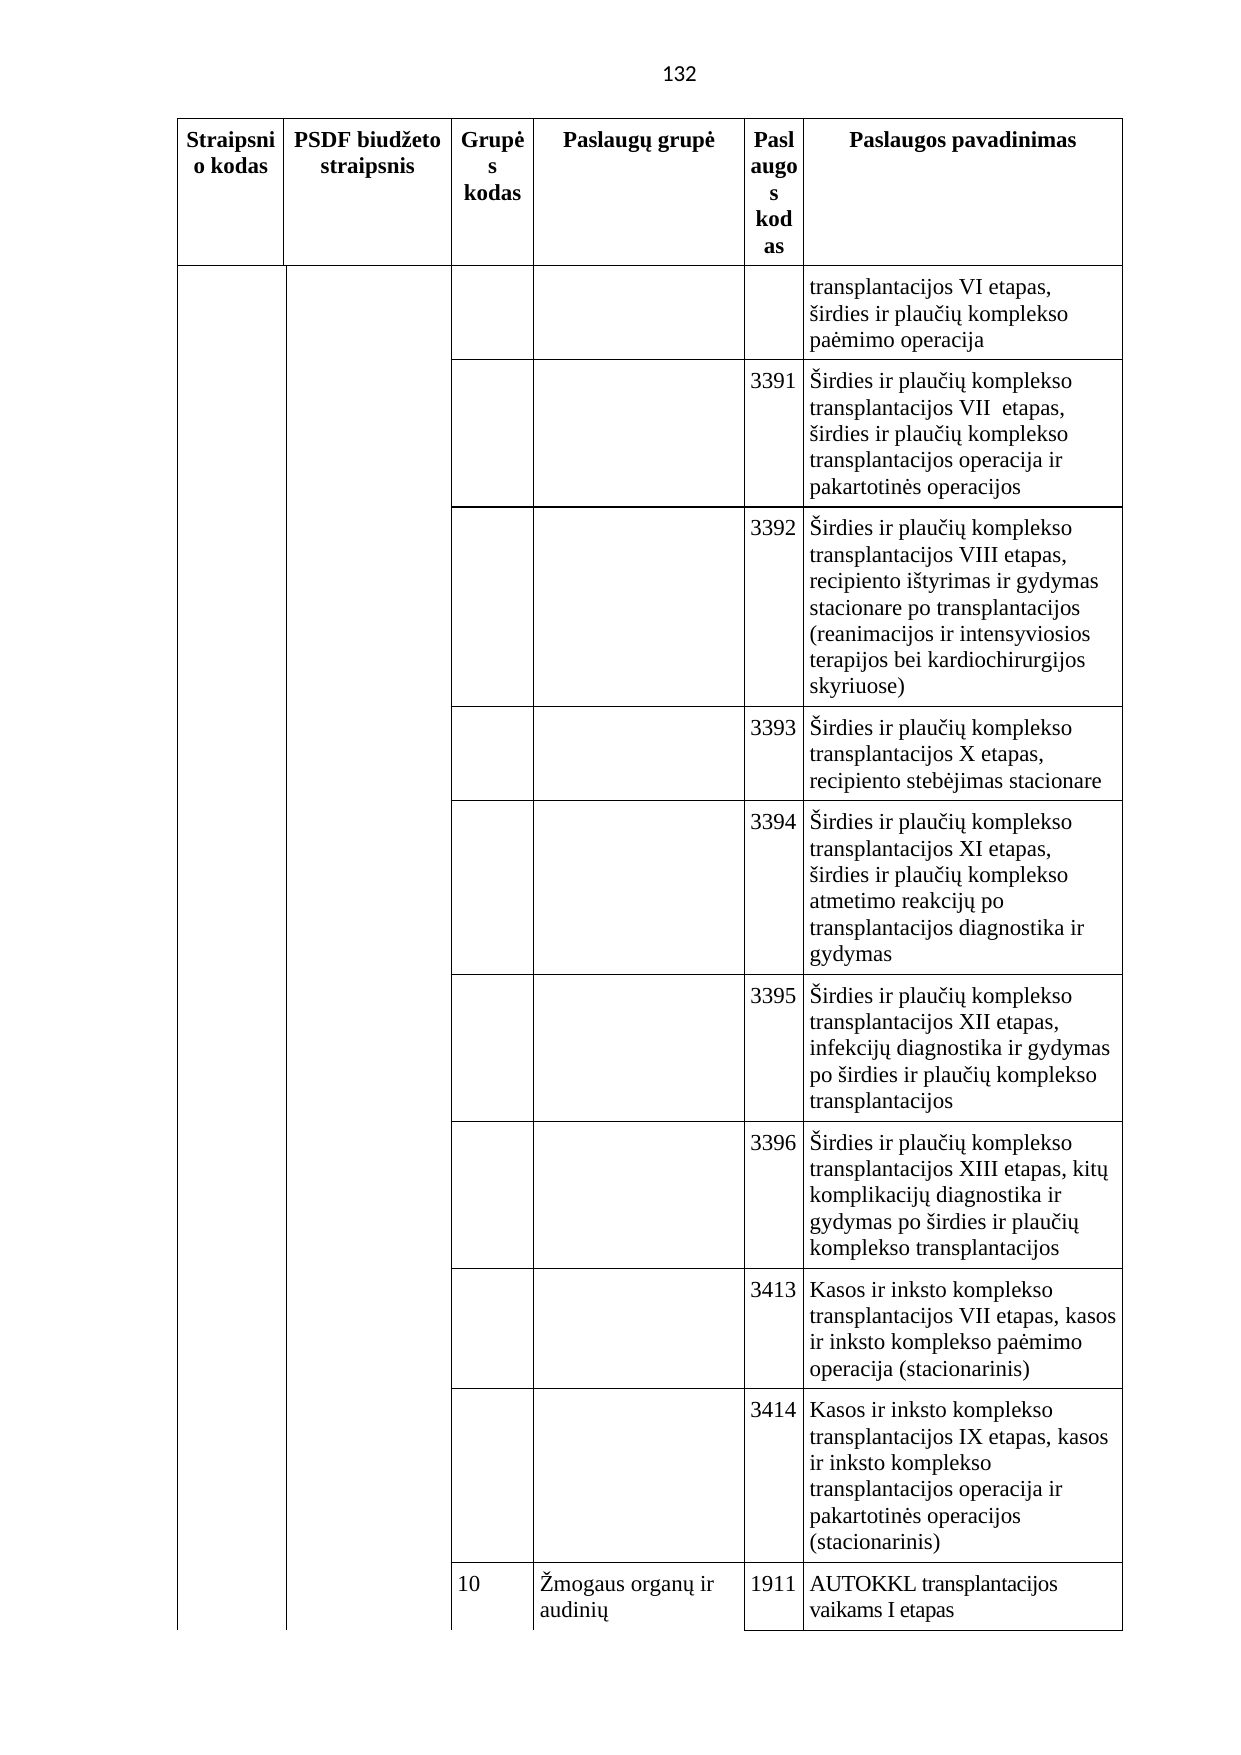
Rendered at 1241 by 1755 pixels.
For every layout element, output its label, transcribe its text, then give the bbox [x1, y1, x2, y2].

table_cell [287, 706, 451, 800]
table_cell [534, 1122, 744, 1268]
table_cell 3395 [745, 975, 803, 1121]
table_cell [178, 1388, 286, 1562]
table_cell [178, 1121, 286, 1268]
table_cell 1911 [745, 1563, 803, 1629]
table_cell [534, 266, 744, 359]
table_cell [287, 359, 451, 506]
table_cell Žmogaus organų ir audinių [534, 1563, 744, 1629]
table_cell [287, 1562, 451, 1629]
table_cell [178, 266, 286, 359]
table_cell [452, 801, 533, 974]
table_cell [287, 800, 451, 974]
table_cell 3413 [745, 1269, 803, 1388]
table_cell 3391 [745, 360, 803, 506]
table_cell Širdies ir plaučių komplekso transplantacijos VII etapas, širdies ir plaučių komplekso transplantacijos operacija ir pakartotinės operacijos [804, 360, 1122, 506]
table_cell transplantacijos VI etapas, širdies ir plaučių komplekso paėmimo operacija [804, 266, 1122, 359]
table_cell [178, 359, 286, 506]
table_cell 3392 [745, 508, 803, 706]
table_cell [287, 1388, 451, 1562]
table_cell [534, 975, 744, 1121]
table_cell Širdies ir plaučių komplekso transplantacijos VIII etapas, recipiento ištyrimas ir gydymas stacionare po transplantacijos (reanimacijos ir intensyviosios terapijos bei kardiochirurgijos skyriuose) [804, 508, 1122, 706]
table_cell [534, 801, 744, 974]
table_cell [534, 360, 744, 506]
table_cell Kasos ir inksto komplekso transplantacijos VII etapas, kasos ir inksto komplekso paėmimo operacija (stacionarinis) [804, 1269, 1122, 1388]
table_cell [452, 1389, 533, 1562]
table_cell Širdies ir plaučių komplekso transplantacijos XIII etapas, kitų komplikacijų diagnostika ir gydymas po širdies ir plaučių komplekso transplantacijos [804, 1122, 1122, 1268]
table_cell [287, 266, 451, 359]
table_header Paslaugų grupė [534, 119, 744, 265]
table_header Grupės kodas [452, 119, 533, 265]
table_header Straipsnio kodas [178, 119, 283, 265]
table_cell [452, 508, 533, 706]
table_cell Širdies ir plaučių komplekso transplantacijos XII etapas, infekcijų diagnostika ir gydymas po širdies ir plaučių komplekso transplantacijos [804, 975, 1122, 1121]
table_cell [452, 360, 533, 506]
table_cell [534, 1269, 744, 1388]
table_cell [452, 1122, 533, 1268]
table_cell [178, 800, 286, 974]
table_cell [452, 266, 533, 359]
table_cell [452, 975, 533, 1121]
table_cell [178, 506, 286, 706]
table_cell [745, 266, 803, 359]
table_cell [534, 707, 744, 800]
table_header Paslaugos pavadinimas [804, 119, 1122, 265]
table_cell [287, 1121, 451, 1268]
table_cell [534, 508, 744, 706]
table_cell [178, 1562, 286, 1629]
table_cell [534, 1389, 744, 1562]
table_cell 3396 [745, 1122, 803, 1268]
table_cell Kasos ir inksto komplekso transplantacijos IX etapas, kasos ir inksto komplekso transplantacijos operacija ir pakartotinės operacijos (stacionarinis) [804, 1389, 1122, 1562]
table_header PSDF biudžeto straipsnis [284, 119, 451, 265]
table_cell 3394 [745, 801, 803, 974]
table_cell [452, 1269, 533, 1388]
table_cell 10 [452, 1563, 533, 1629]
table_cell [178, 1268, 286, 1388]
table_cell [452, 707, 533, 800]
table_cell [287, 506, 451, 706]
table_header Paslaugos kodas [745, 119, 803, 265]
table_cell [178, 974, 286, 1121]
table_cell AUTOKKL transplantacijos vaikams I etapas [804, 1563, 1122, 1629]
table_cell [287, 974, 451, 1121]
table_cell [178, 706, 286, 800]
table_cell [287, 1268, 451, 1388]
table_cell Širdies ir plaučių komplekso transplantacijos XI etapas, širdies ir plaučių komplekso atmetimo reakcijų po transplantacijos diagnostika ir gydymas [804, 801, 1122, 974]
table_cell Širdies ir plaučių komplekso transplantacijos X etapas, recipiento stebėjimas stacionare [804, 707, 1122, 800]
table_cell 3393 [745, 707, 803, 800]
table_cell 3414 [745, 1389, 803, 1562]
